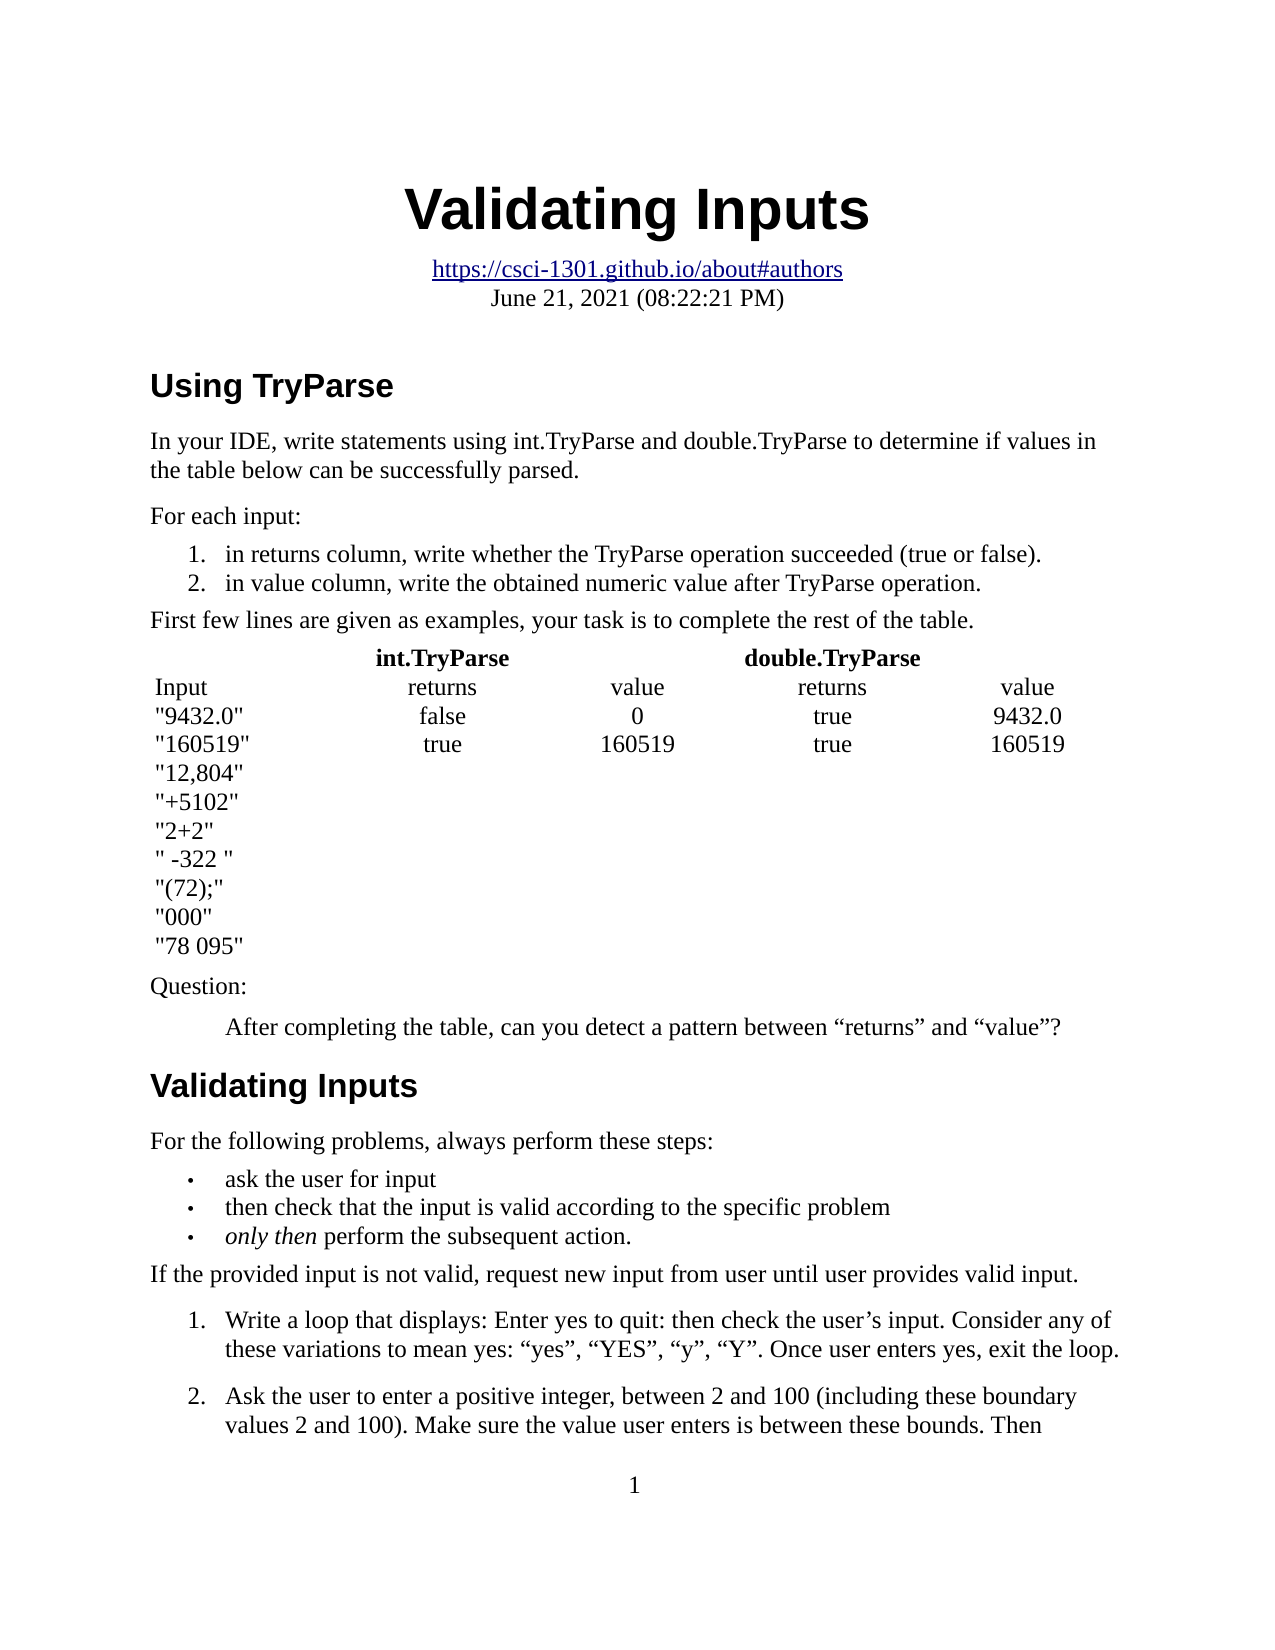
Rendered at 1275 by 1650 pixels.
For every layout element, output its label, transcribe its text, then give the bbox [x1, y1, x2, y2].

table_header [930, 643, 1125, 672]
table_cell [930, 758, 1125, 787]
list then check that the input is valid according to the specific problem [187, 1192, 1125, 1221]
list Write a loop that displays: Enter yes to quit: then check the user’s input. Consider any of these variations to mean yes: “yes”, “YES”, “y”, “Y”. Once user enters yes, exit the loop. [187, 1306, 1125, 1363]
table_cell "9432.0" [150, 701, 345, 729]
table_cell [735, 816, 930, 844]
table_cell [540, 816, 735, 844]
table_cell true [345, 730, 540, 758]
table_header [540, 643, 735, 672]
table_cell 160519 [930, 730, 1125, 758]
text Question: [150, 971, 1125, 1000]
text After completing the table, can you detect a pattern between “returns” and “value”? [225, 1012, 1125, 1041]
table_cell [930, 873, 1125, 902]
list Ask the user to enter a positive integer, between 2 and 100 (including these boundary values 2 and 100). Make sure the value user enters is between these bounds. Then [187, 1381, 1125, 1438]
table_cell [930, 787, 1125, 816]
table_cell [540, 845, 735, 873]
table_cell true [735, 730, 930, 758]
table_cell true [735, 701, 930, 729]
table_header int.TryParse [345, 643, 540, 672]
text For each input: [150, 501, 1125, 530]
table_cell value [930, 672, 1125, 701]
table_cell [540, 931, 735, 959]
table_cell [540, 902, 735, 931]
table_cell "2+2" [150, 816, 345, 844]
table_cell [345, 902, 540, 931]
table_cell [735, 873, 930, 902]
table_cell value [540, 672, 735, 701]
text In your IDE, write statements using int.TryParse and double.TryParse to determine if values in the table below can be successfully parsed. [150, 426, 1125, 483]
table_cell "12,804" [150, 758, 345, 787]
table_cell 160519 [540, 730, 735, 758]
table_cell "160519" [150, 730, 345, 758]
text For the following problems, always perform these steps: [150, 1126, 1125, 1155]
table_cell Input [150, 672, 345, 701]
list ask the user for input [187, 1164, 1125, 1192]
table_cell [345, 816, 540, 844]
subtitle Validating Inputs [150, 1066, 1125, 1104]
text https://csci-1301.github.io/about#authors [150, 254, 1125, 283]
text First few lines are given as examples, your task is to complete the rest of the table. [150, 606, 1125, 634]
table_header double.TryParse [735, 643, 930, 672]
table_cell [345, 758, 540, 787]
table_cell 0 [540, 701, 735, 729]
table_cell [735, 902, 930, 931]
table_cell [345, 931, 540, 959]
table_cell [345, 845, 540, 873]
table_cell [735, 787, 930, 816]
table_cell [735, 758, 930, 787]
title Validating Inputs [150, 175, 1125, 242]
table_cell " -322 " [150, 845, 345, 873]
table_cell 9432.0 [930, 701, 1125, 729]
list in returns column, write whether the TryParse operation succeeded (true or false). [187, 539, 1125, 568]
table_cell returns [345, 672, 540, 701]
table_cell [345, 787, 540, 816]
table_cell [930, 902, 1125, 931]
text June 21, 2021 (08:22:21 PM) [150, 283, 1125, 312]
subtitle Using TryParse [150, 366, 1125, 404]
text If the provided input is not valid, request new input from user until user provides valid input. [150, 1259, 1125, 1288]
table_cell [930, 931, 1125, 959]
table_header [150, 643, 345, 672]
table_cell "000" [150, 902, 345, 931]
list in value column, write the obtained numeric value after TryParse operation. [187, 568, 1125, 597]
table_cell [345, 873, 540, 902]
table_cell "78 095" [150, 931, 345, 959]
table_cell false [345, 701, 540, 729]
table_cell [540, 787, 735, 816]
list only then perform the subsequent action. [187, 1221, 1125, 1250]
table_cell [930, 816, 1125, 844]
table_cell [930, 845, 1125, 873]
table_cell [735, 845, 930, 873]
table_cell returns [735, 672, 930, 701]
table_cell [540, 873, 735, 902]
table_cell "+5102" [150, 787, 345, 816]
table_cell "(72);" [150, 873, 345, 902]
table_cell [540, 758, 735, 787]
table_cell [735, 931, 930, 959]
